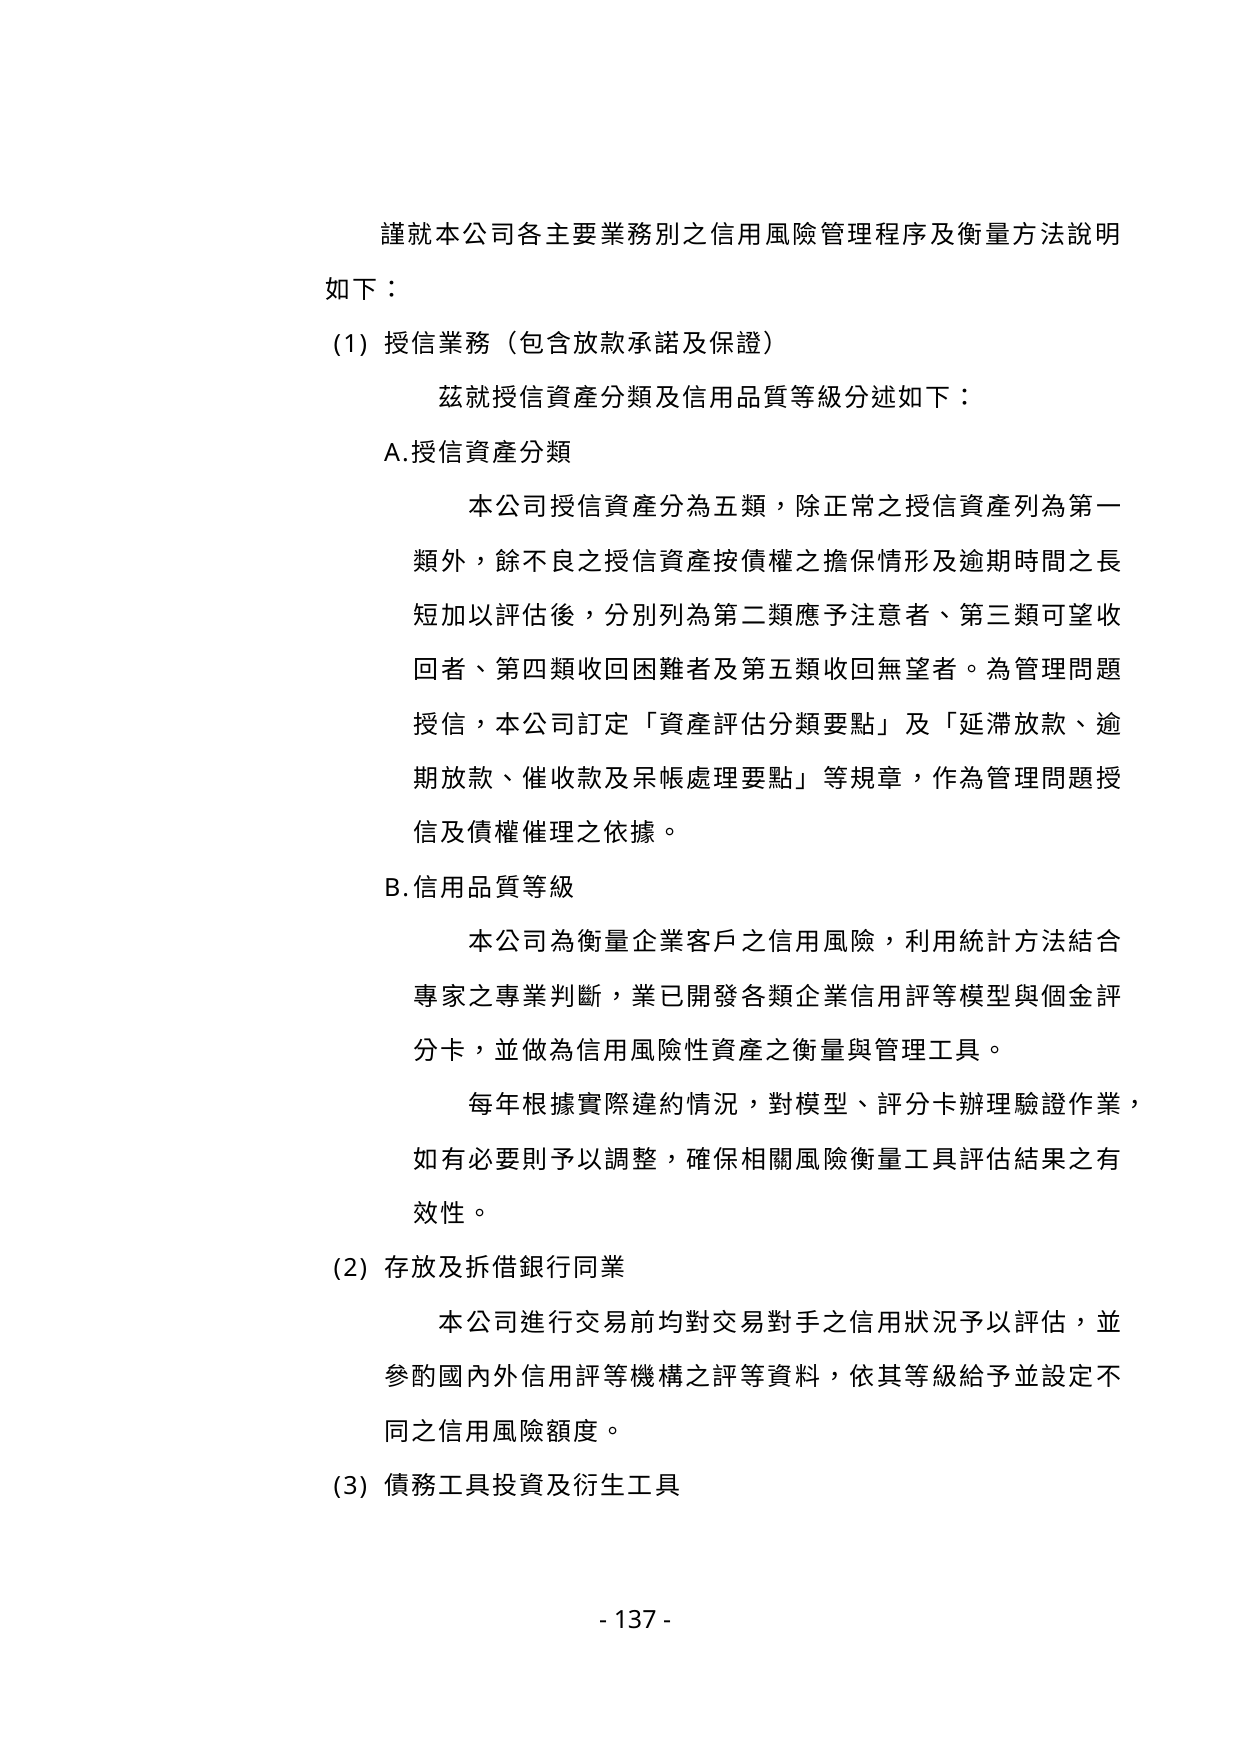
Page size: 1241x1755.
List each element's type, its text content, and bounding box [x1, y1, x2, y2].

text 本公司授信資產分為五類，除正常之授信資產列為第一類外，餘不良之授信資產按債權之擔保情形及逾期時間之長短加以評估後，分別列為第二類應予注意者、第三類可望收回者、第四類收回困難者及第五類收回無望者。為管理問題授信，本公司訂定「資產評估分類要點」及「延滯放款、逾期放款、催收款及呆帳處理要點」等規章，作為管理問題授信及債權催理之依據。 [413, 487, 1122, 849]
text (3) 債務工具投資及衍生工具 [325, 1465, 1122, 1502]
text (1) 授信業務（包含放款承諾及保證） [325, 323, 1122, 360]
text 茲就授信資產分類及信用品質等級分述如下： [384, 378, 1122, 414]
text 每年根據實際違約情況，對模型、評分卡辦理驗證作業，如有必要則予以調整，確保相關風險衡量工具評估結果之有效性。 [413, 1085, 1122, 1230]
text (2) 存放及拆借銀行同業 [325, 1248, 1122, 1284]
text 本公司進行交易前均對交易對手之信用狀況予以評估，並參酌國內外信用評等機構之評等資料，依其等級給予並設定不同之信用風險額度。 [384, 1302, 1122, 1447]
text 本公司為衡量企業客戶之信用風險，利用統計方法結合專家之專業判斷，業已開發各類企業信用評等模型與個金評分卡，並做為信用風險性資產之衡量與管理工具。 [413, 922, 1122, 1067]
text B. 信用品質等級 [384, 867, 1122, 903]
text 謹就本公司各主要業務別之信用風險管理程序及衡量方法說明如下： [325, 215, 1122, 305]
text A.授信資產分類 [384, 432, 1122, 468]
